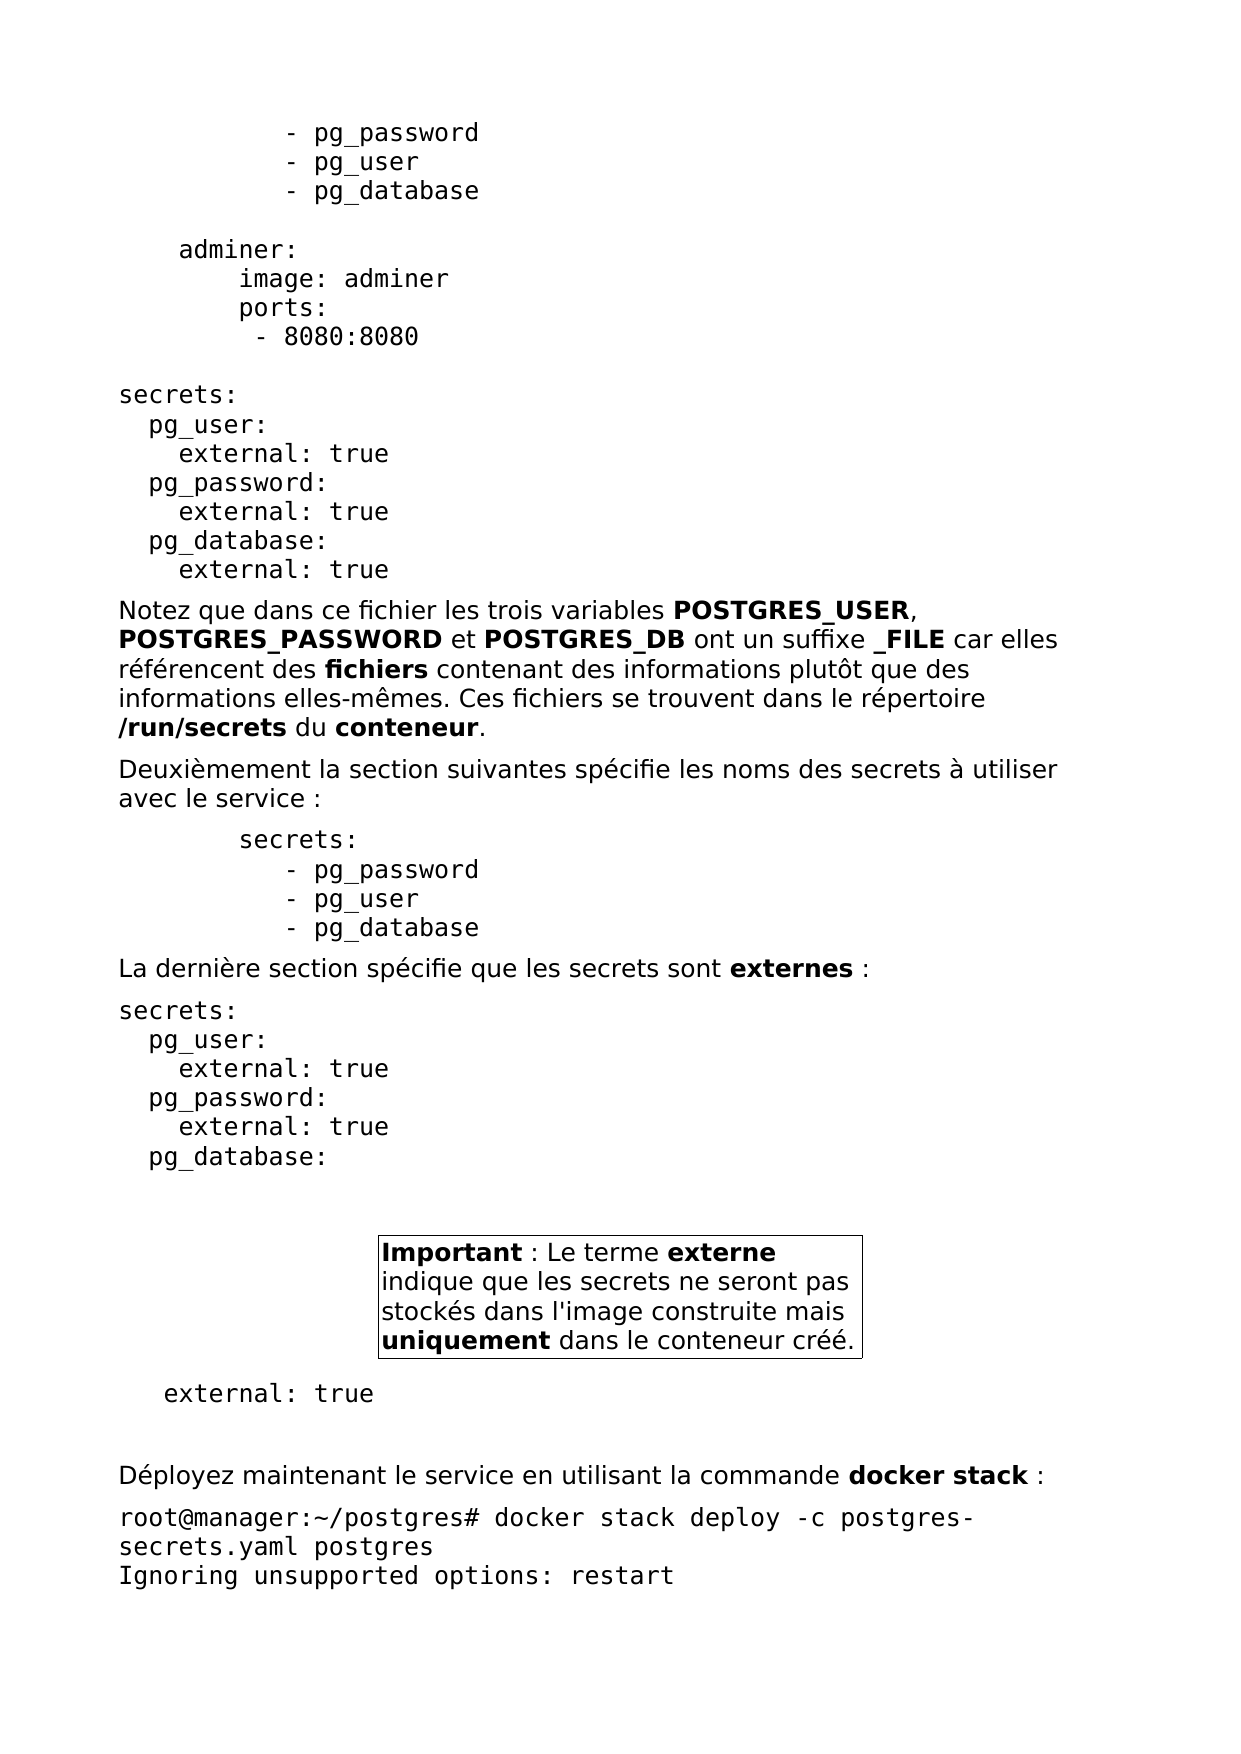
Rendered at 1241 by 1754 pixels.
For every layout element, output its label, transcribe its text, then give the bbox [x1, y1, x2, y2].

text root@manager:~/postgres# docker stack deploy -c postgres-secrets.yaml postgres Ignoring unsupported options: restart [118, 1503, 1122, 1620]
text Deuxièmement la section suivantes spécifie les noms des secrets à utiliser avec le service : [118, 755, 1122, 813]
text Déployez maintenant le service en utilisant la commande docker stack : [118, 1461, 1122, 1491]
text Notez que dans ce fichier les trois variables POSTGRES_USER, POSTGRES_PASSWORD et POSTGRES_DB ont un suffixe _FILE car elles référencent des fichiers contenant des informations plutôt que des informations elles-mêmes. Ces fichiers se trouvent dans le répertoire /run/secrets du conteneur. [118, 597, 1122, 742]
table_header Important : Le terme externe indique que les secrets ne seront pas stockés dans l'image construite mais uniquement dans le conteneur créé. [379, 1236, 862, 1358]
text secrets: pg_user: external: true pg_password: external: true pg_database: external: true [118, 996, 1122, 1408]
text - pg_password - pg_user - pg_database adminer: image: adminer ports: - 8080:8080 secrets: pg_user: external: true pg_password: external: true pg_database: external: true [118, 118, 1122, 585]
text La dernière section spécifie que les secrets sont externes : [118, 954, 1122, 983]
text secrets: - pg_password - pg_user - pg_database [118, 826, 1122, 942]
